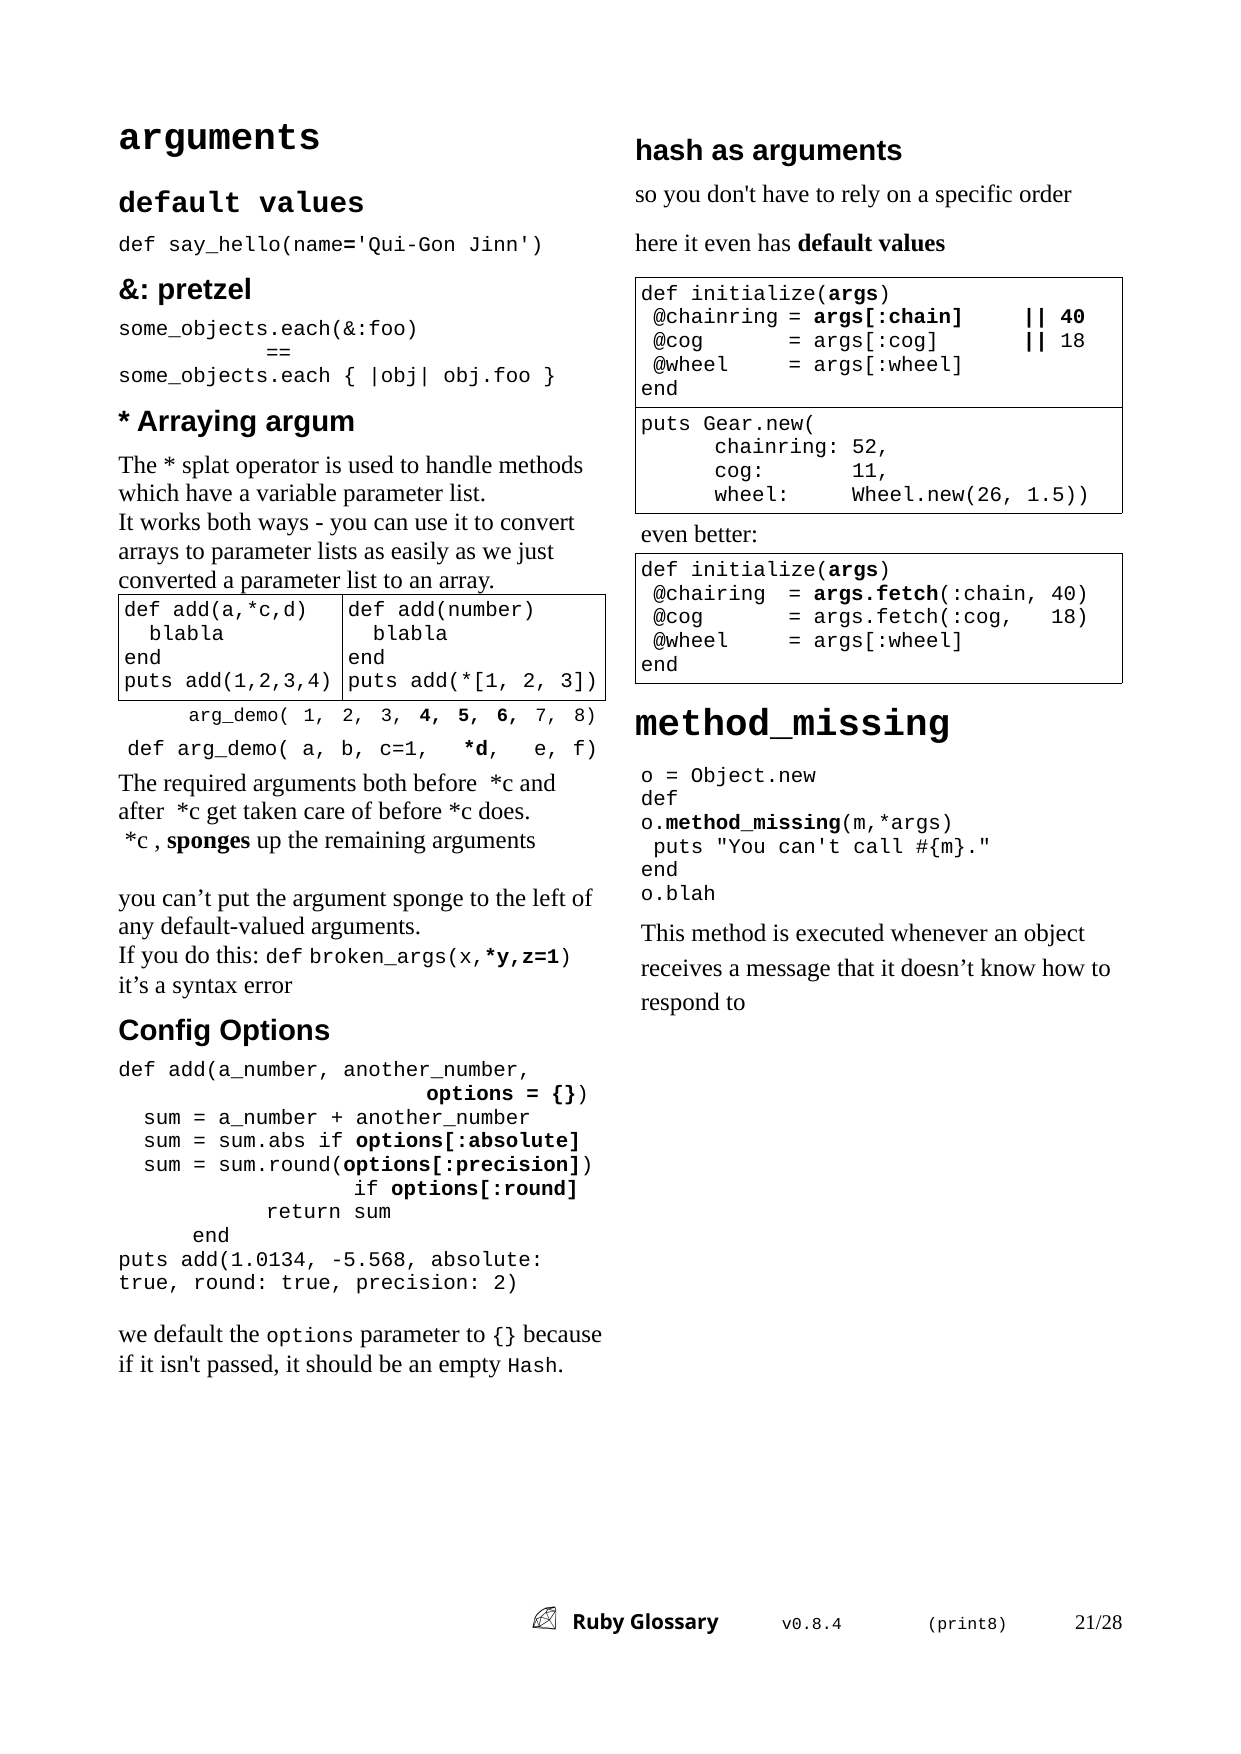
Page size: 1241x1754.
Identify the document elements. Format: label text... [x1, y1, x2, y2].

table_header 3, [373, 701, 411, 733]
text here it even has default values [635, 228, 1122, 257]
table_cell f) [566, 733, 604, 768]
text The * splat operator is used to handle methods which have a variable parameter list. [118, 450, 605, 507]
subtitle hash as arguments [635, 133, 1122, 166]
subtitle method_missing [635, 704, 1122, 747]
table_header 4, [411, 701, 450, 733]
text def add(a_number, another_number, [118, 1059, 605, 1083]
table_header 1, [295, 701, 334, 733]
text you can’t put the argument sponge to the left of any default-valued arguments. [118, 883, 605, 940]
table_header arg_demo( [118, 701, 295, 733]
table_header def add(number) blabla end puts add(*[1, 2, 3]) [343, 595, 605, 700]
table_header [997, 759, 1122, 912]
table_header 2, [334, 701, 372, 733]
text end [118, 1225, 605, 1248]
text puts add(1.0134, -5.568, absolute: true, round: true, precision: 2) [118, 1248, 605, 1296]
text so you don't have to rely on a specific order [635, 179, 1122, 208]
text *c , sponges up the remaining arguments [118, 825, 605, 854]
table_header def initialize(args) @chainring = args[:chain] || 40 @cog = args[:cog] || 18 @wheel = args[:wheel] end [636, 278, 1122, 407]
text if options[:round] [118, 1178, 605, 1201]
text it’s a syntax error [118, 970, 605, 998]
text some_objects.each(&:foo) [118, 318, 605, 342]
table_cell e, [527, 733, 566, 768]
subtitle Config Options [118, 1013, 605, 1047]
table_header 5, [450, 701, 488, 733]
table_cell b, [334, 733, 372, 768]
text we default the options parameter to {} because if it isn't passed, it should be an empty Hash. [118, 1319, 605, 1379]
table_header 7, [527, 701, 566, 733]
text def say_hello(name='Qui-Gon Jinn') [118, 233, 605, 257]
table_header o = Object.new def o.method_missing(m,*args) puts "You can't call #{m}." end o.blah [635, 759, 997, 912]
text == [118, 342, 605, 365]
subtitle arguments [118, 118, 605, 161]
text some_objects.each { |obj| obj.foo } [118, 365, 605, 389]
table_cell puts Gear.new( chainring: 52, cog: 11, wheel: Wheel.new(26, 1.5)) [636, 408, 1122, 513]
table_header def add(a,*c,d) blabla end puts add(1,2,3,4) [119, 595, 342, 700]
table_cell even better: [635, 514, 1122, 553]
subtitle default values [118, 188, 605, 221]
text It works both ways - you can use it to convert arrays to parameter lists as easily as we just converted a parameter list to an array. [118, 507, 605, 593]
text sum = a_number + another_number [118, 1107, 605, 1130]
text options = {}) [118, 1083, 605, 1107]
table_cell *d, [436, 733, 527, 768]
text sum = sum.round(options[:precision]) [118, 1154, 605, 1178]
table_cell def arg_demo( [118, 733, 295, 768]
subtitle * Arraying argum [118, 403, 605, 437]
table_header 8) [566, 701, 604, 733]
table_cell def initialize(args) @chairing = args.fetch(:chain, 40) @cog = args.fetch(:cog, 18) @wheel = args[:wheel] end [636, 554, 1122, 683]
table_cell This method is executed whenever an object receives a message that it doesn’t know how to respond to [635, 913, 1122, 1036]
picture [530, 1605, 557, 1630]
text return sum [118, 1201, 605, 1225]
table_cell c=1, [373, 733, 436, 768]
text sum = sum.abs if options[:absolute] [118, 1130, 605, 1154]
text If you do this: def broken_args(x,*y,z=1) [118, 940, 605, 970]
table_cell a, [295, 733, 334, 768]
table_header 6, [489, 701, 527, 733]
subtitle &: pretzel [118, 272, 605, 306]
text The required arguments both before *c and after *c get taken care of before *c does. [118, 768, 605, 825]
